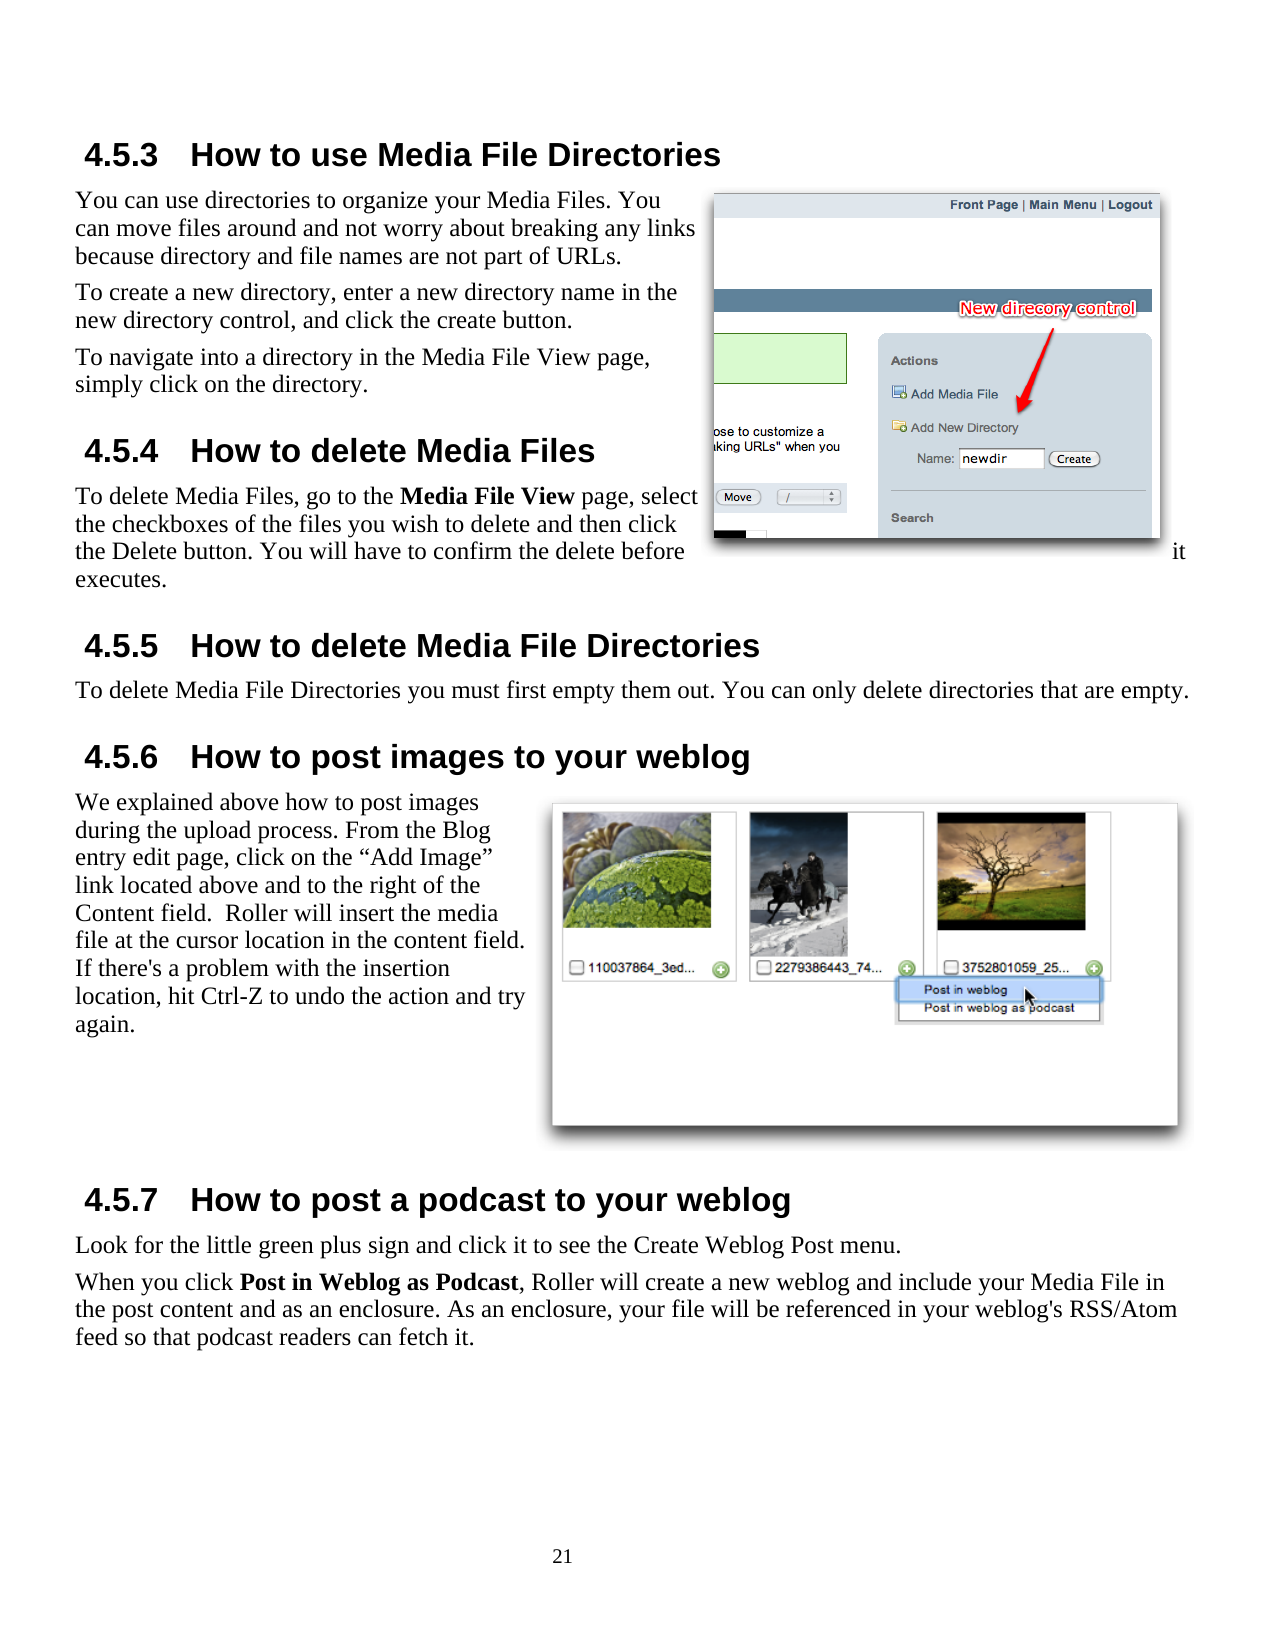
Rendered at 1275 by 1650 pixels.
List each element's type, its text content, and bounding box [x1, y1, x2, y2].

subtitle [1172, 432, 1200, 469]
subtitle How to delete Media Files [75, 432, 700, 469]
text We explained above how to post images during the upload process. From the Blog entry edit page, click on the “Add Image” link located above and to the right of the Content field. Roller will insert the media file at the cursor location in the content field. If there's a problem with the insertion location, hit Ctrl-Z to undo the action and try again. [75, 788, 1200, 1037]
text You can use directories to organize your Media Files. You can move files around and not worry about breaking any links because directory and file names are not part of URLs. [75, 186, 1200, 269]
text To navigate into a directory in the Media File View page, simply click on the directory. [75, 343, 700, 398]
text To delete Media Files, go to the Media File View page, select the checkboxes of the files you wish to delete and then click the Delete button. You will have to confirm the delete before it executes. [75, 482, 1200, 593]
picture [700, 187, 1172, 557]
text Look for the little green plus sign and click it to see the Create Weblog Post menu. [75, 1231, 1200, 1259]
subtitle How to delete Media File Directories [75, 627, 1200, 664]
subtitle How to use Media File Directories [75, 137, 1200, 174]
subtitle How to post a podcast to your weblog [75, 1181, 1200, 1219]
text To create a new directory, enter a new directory name in the new directory control, and click the create button. [75, 278, 700, 334]
text When you click Post in Weblog as Podcast, Roller will create a new weblog and include your Media File in the post content and as an enclosure. As an enclosure, your file will be referenced in your weblog's RSS/Atom feed so that podcast readers can fetch it. [75, 1268, 1200, 1351]
text To delete Media File Directories you must first empty them out. You can only delete directories that are empty. [75, 677, 1200, 704]
subtitle How to post images to your weblog [75, 738, 1200, 776]
picture [535, 796, 1194, 1151]
